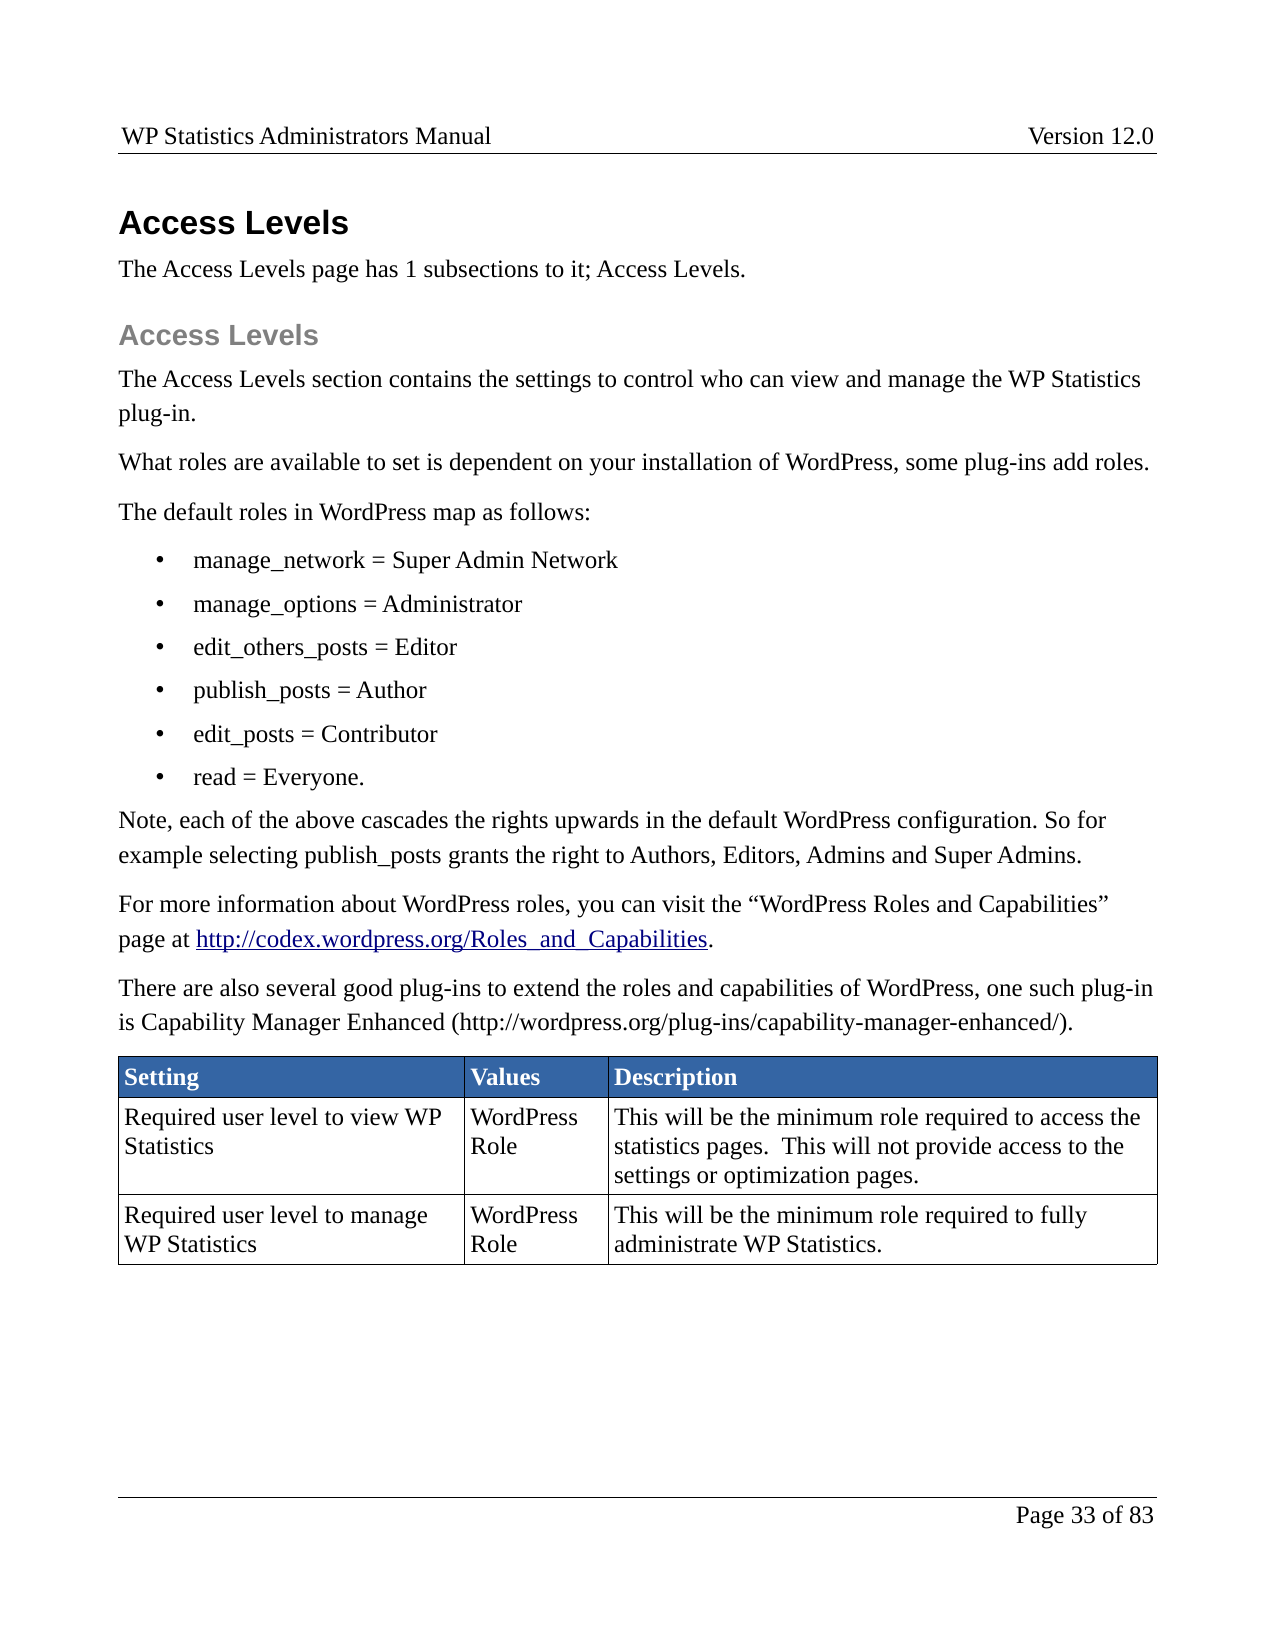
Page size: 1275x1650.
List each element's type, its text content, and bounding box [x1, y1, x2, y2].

text For more information about WordPress roles, you can visit the “WordPress Roles and Capabilities” page at http://codex.wordpress.org/Roles_and_Capabilities. [118, 889, 1157, 952]
table_cell Required user level to manage WP Statistics [119, 1195, 464, 1263]
text The Access Levels page has 1 subsections to it; Access Levels. [118, 254, 1157, 283]
list manage_options = Administrator [156, 589, 1157, 618]
table_header Setting [119, 1057, 464, 1097]
table_header Description [609, 1057, 1157, 1097]
text The default roles in WordPress map as follows: [118, 497, 1157, 525]
text Note, each of the above cascades the rights upwards in the default WordPress configuration. So for example selecting publish_posts grants the right to Authors, Editors, Admins and Super Admins. [118, 806, 1157, 869]
table_cell WordPress Role [465, 1098, 608, 1194]
list publish_posts = Author [156, 676, 1157, 704]
list edit_others_posts = Editor [156, 632, 1157, 661]
subtitle Access Levels [118, 203, 1157, 242]
text The Access Levels section contains the settings to control who can view and manage the WP Statistics plug-in. [118, 364, 1157, 427]
table_cell WordPress Role [465, 1195, 608, 1263]
list edit_posts = Contributor [156, 719, 1157, 748]
text What roles are available to set is dependent on your installation of WordPress, some plug-ins add roles. [118, 447, 1157, 476]
subtitle Access Levels [118, 318, 1157, 351]
table_cell Required user level to view WP Statistics [119, 1098, 464, 1194]
list manage_network = Super Admin Network [156, 546, 1157, 574]
table_header Values [465, 1057, 608, 1097]
text There are also several good plug-ins to extend the roles and capabilities of WordPress, one such plug-in is Capability Manager Enhanced (http://wordpress.org/plug-ins/capability-manager-enhanced/). [118, 973, 1157, 1036]
list read = Everyone. [156, 762, 1157, 791]
table_cell This will be the minimum role required to access the statistics pages. This will not provide access to the settings or optimization pages. [609, 1098, 1157, 1194]
table_cell This will be the minimum role required to fully administrate WP Statistics. [609, 1195, 1157, 1263]
